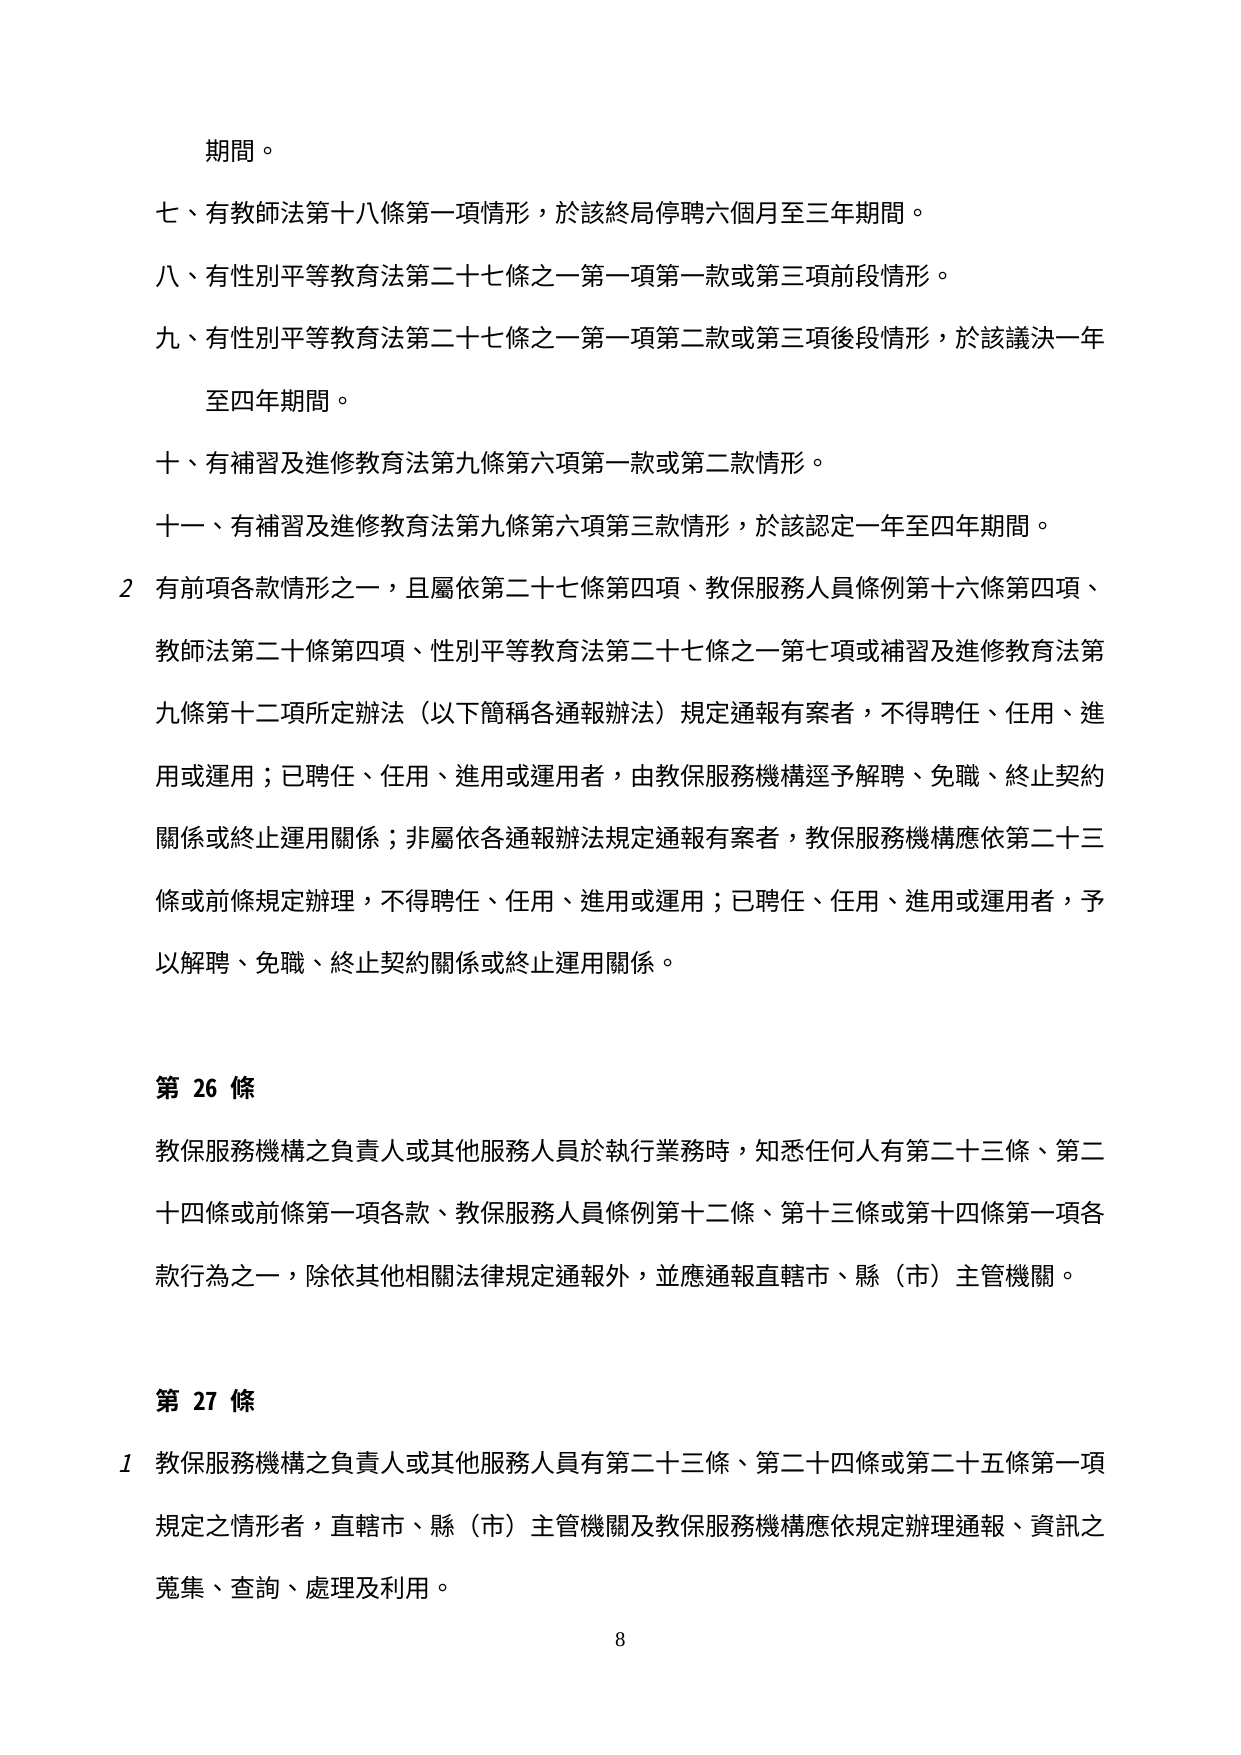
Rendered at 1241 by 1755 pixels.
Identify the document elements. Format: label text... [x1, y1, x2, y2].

text 第 26 條 [156, 1045, 1122, 1108]
text 九、有性別平等教育法第二十七條之一第一項第二款或第三項後段情形，於該議決一年至四年期間。 [156, 295, 1122, 420]
text 八、有性別平等教育法第二十七條之一第一項第一款或第三項前段情形。 [156, 233, 1122, 295]
text 教保服務機構之負責人或其他服務人員於執行業務時，知悉任何人有第二十三條、第二十四條或前條第一項各款、教保服務人員條例第十二條、第十三條或第十四條第一項各款行為之一，除依其他相關法律規定通報外，並應通報直轄市、縣（市）主管機關。 [156, 1108, 1122, 1295]
text 2 有前項各款情形之一，且屬依第二十七條第四項、教保服務人員條例第十六條第四項、教師法第二十條第四項、性別平等教育法第二十七條之一第七項或補習及進修教育法第九條第十二項所定辦法（以下簡稱各通報辦法）規定通報有案者，不得聘任、任用、進用或運用；已聘任、任用、進用或運用者，由教保服務機構逕予解聘、免職、終止契約關係或終止運用關係；非屬依各通報辦法規定通報有案者，教保服務機構應依第二十三條或前條規定辦理，不得聘任、任用、進用或運用；已聘任、任用、進用或運用者，予以解聘、免職、終止契約關係或終止運用關係。 [118, 545, 1122, 983]
text 期間。 [156, 108, 1122, 170]
text 1 教保服務機構之負責人或其他服務人員有第二十三條、第二十四條或第二十五條第一項規定之情形者，直轄市、縣（市）主管機關及教保服務機構應依規定辦理通報、資訊之蒐集、查詢、處理及利用。 [118, 1420, 1122, 1608]
text 十一、有補習及進修教育法第九條第六項第三款情形，於該認定一年至四年期間。 [156, 483, 1122, 545]
text 十、有補習及進修教育法第九條第六項第一款或第二款情形。 [156, 420, 1122, 483]
text 第 27 條 [156, 1358, 1122, 1420]
text 七、有教師法第十八條第一項情形，於該終局停聘六個月至三年期間。 [156, 170, 1122, 233]
